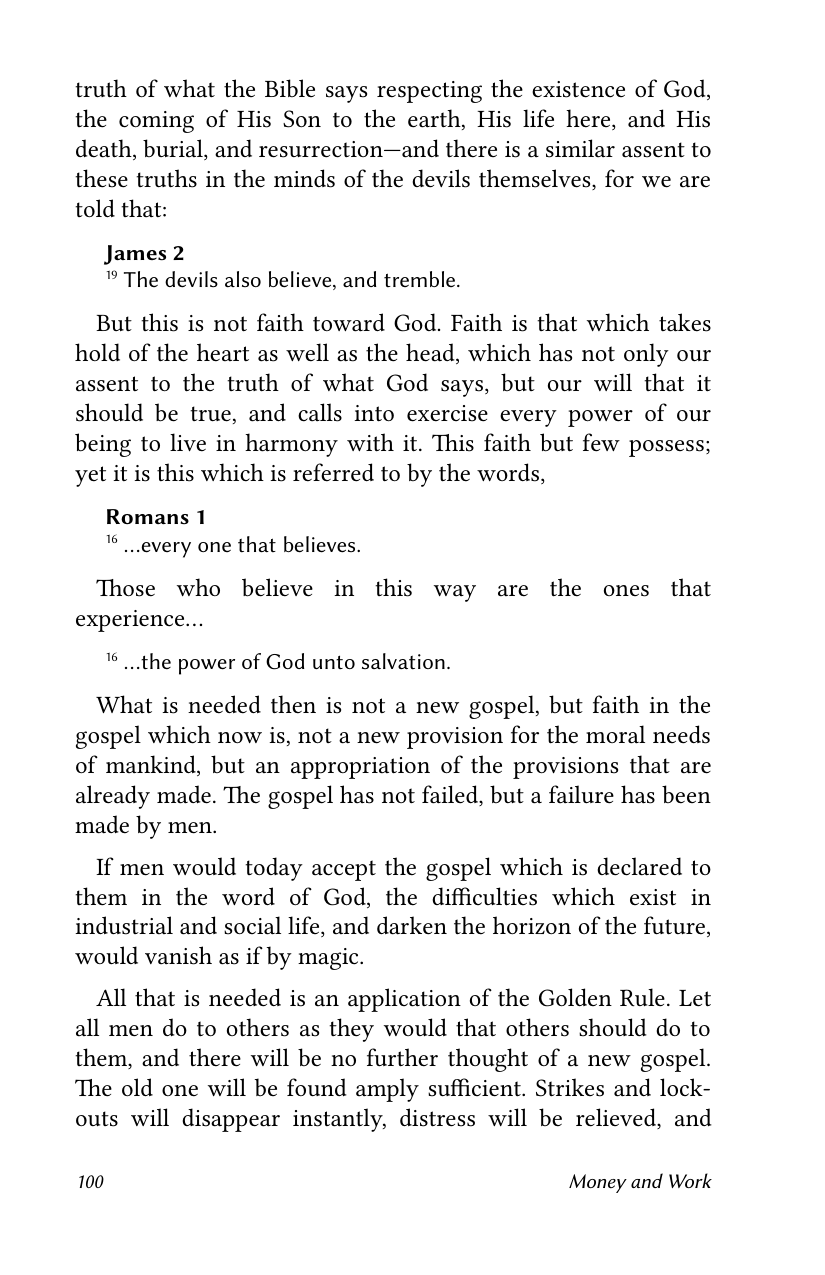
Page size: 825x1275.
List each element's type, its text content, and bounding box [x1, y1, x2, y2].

text James 2 [105, 239, 712, 266]
text 16 ...the power of God unto salvation. [105, 649, 682, 675]
text But this is not faith toward God. Faith is that which takes hold of the heart as well as the head, which has not only our assent to the truth of what God says, but our will that it should be true, and calls into exercise every power of our being to live in harmony with it. This faith but few possess; yet it is this which is referred to by the words, [75, 309, 712, 487]
text 19 The devils also believe, and tremble. [105, 267, 682, 293]
text All that is needed is an application of the Golden Rule. Let all men do to others as they would that others should do to them, and there will be no further thought of a new gospel. The old one will be found amply sufficient. Strikes and lock-outs will disappear instantly, distress will be relieved, and [75, 984, 712, 1132]
text Those who believe in this way are the ones that experience… [75, 574, 712, 632]
text 16 ...every one that believes. [105, 531, 682, 558]
text Romans 1 [105, 504, 712, 530]
text truth of what the Bible says respecting the existence of God, the coming of His Son to the earth, His life here, and His death, burial, and resurrection—and there is a similar assent to these truths in the minds of the devils themselves, for we are told that: [75, 75, 712, 223]
text If men would today accept the gospel which is declared to them in the word of God, the difficulties which exist in industrial and social life, and darken the horizon of the future, would vanish as if by magic. [75, 853, 712, 971]
text What is needed then is not a new gospel, but faith in the gospel which now is, not a new provision for the moral needs of mankind, but an appropriation of the provisions that are already made. The gospel has not failed, but a failure has been made by men. [75, 691, 712, 839]
